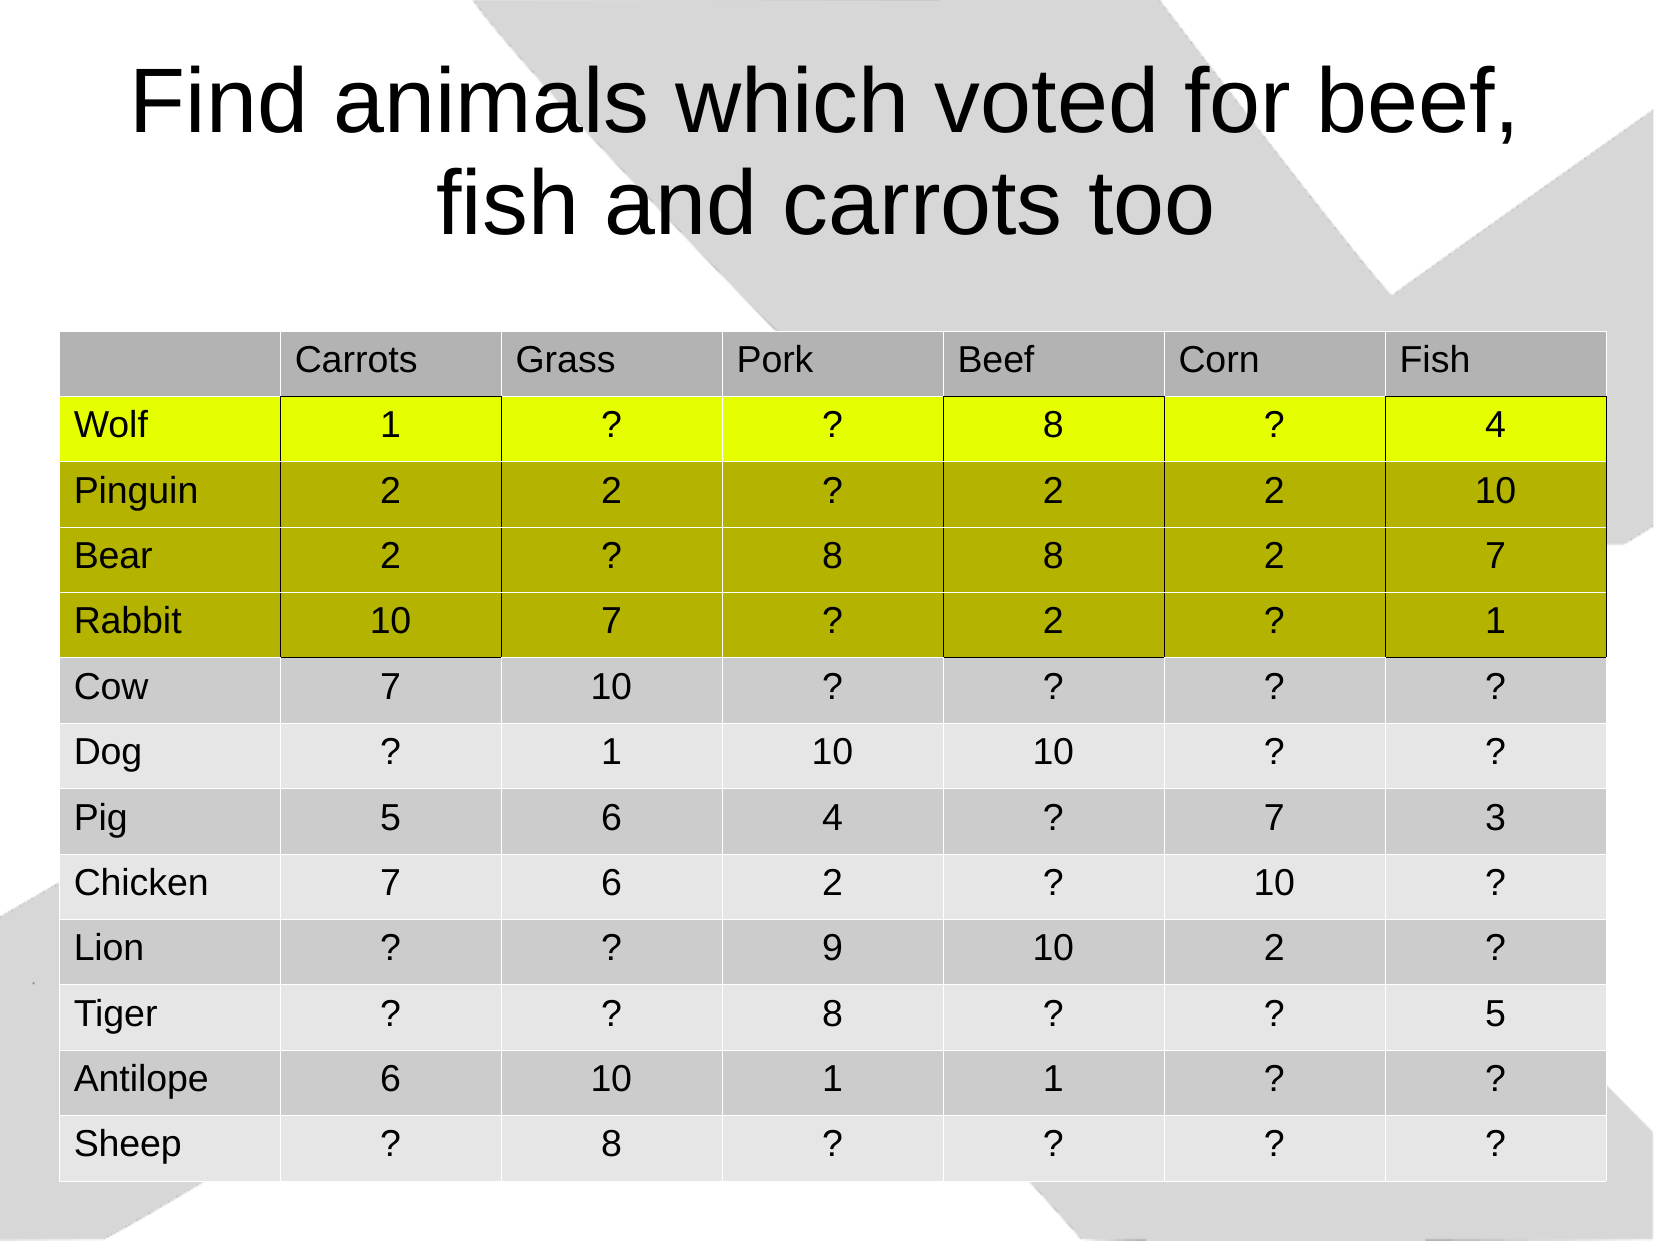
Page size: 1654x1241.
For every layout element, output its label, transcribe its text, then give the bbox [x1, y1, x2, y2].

table_cell Pig [60, 789, 280, 854]
table_cell 5 [1386, 985, 1606, 1050]
table_cell 1 [1386, 593, 1606, 657]
table_cell 10 [1165, 855, 1385, 919]
table_cell ? [281, 985, 501, 1050]
table_cell 8 [944, 528, 1164, 592]
table_cell ? [502, 920, 722, 984]
table_cell ? [1386, 1051, 1606, 1115]
table_cell Tiger [60, 985, 280, 1050]
table_cell 8 [723, 528, 943, 592]
table_cell ? [1165, 658, 1385, 723]
table_header [60, 332, 280, 396]
table_cell ? [723, 1116, 943, 1181]
table_cell ? [502, 528, 722, 592]
table_cell ? [723, 397, 943, 461]
table_cell 8 [502, 1116, 722, 1181]
table_cell 2 [1165, 462, 1385, 527]
table_cell 2 [281, 462, 501, 527]
table_cell 2 [502, 462, 722, 527]
table_cell Lion [60, 920, 280, 984]
table_cell 5 [281, 789, 501, 854]
table_cell 6 [502, 789, 722, 854]
table_cell ? [723, 462, 943, 527]
table_cell 2 [1165, 528, 1385, 592]
table_cell ? [723, 593, 943, 657]
table_cell 8 [723, 985, 943, 1050]
table_cell 10 [944, 920, 1164, 984]
table_cell Antilope [60, 1051, 280, 1115]
table_cell 7 [1386, 528, 1606, 592]
table_cell 3 [1386, 789, 1606, 854]
table_cell 10 [502, 1051, 722, 1115]
table_header Carrots [281, 332, 501, 396]
table_cell Cow [60, 658, 280, 723]
table_header Pork [723, 332, 943, 396]
table_cell 9 [723, 920, 943, 984]
table_cell Chicken [60, 855, 280, 919]
table_cell ? [944, 855, 1164, 919]
table_cell ? [944, 985, 1164, 1050]
table_cell 1 [281, 397, 501, 461]
table_cell 1 [723, 1051, 943, 1115]
table_cell 6 [502, 855, 722, 919]
table_cell ? [1165, 1116, 1385, 1181]
table_header Grass [502, 332, 722, 396]
table_cell 2 [944, 593, 1164, 657]
table_cell ? [1165, 593, 1385, 657]
table_cell 10 [944, 724, 1164, 788]
table_cell 2 [723, 855, 943, 919]
table_cell 7 [502, 593, 722, 657]
table_cell ? [281, 724, 501, 788]
table_cell 4 [723, 789, 943, 854]
table_cell ? [944, 658, 1164, 723]
table_cell 4 [1386, 397, 1606, 461]
table_cell 8 [944, 397, 1164, 461]
table_cell ? [502, 397, 722, 461]
table_header Corn [1165, 332, 1385, 396]
table_cell 7 [1165, 789, 1385, 854]
table_cell ? [1386, 1116, 1606, 1181]
table_cell ? [723, 658, 943, 723]
table_cell 10 [502, 658, 722, 723]
table_cell Pinguin [60, 462, 280, 527]
table_cell ? [1386, 724, 1606, 788]
table_header Beef [944, 332, 1164, 396]
table_cell ? [281, 920, 501, 984]
table_cell ? [944, 789, 1164, 854]
table_cell 10 [1386, 462, 1606, 527]
table_cell 2 [1165, 920, 1385, 984]
table_cell Dog [60, 724, 280, 788]
table_cell 7 [281, 658, 501, 723]
table_cell ? [1165, 724, 1385, 788]
table_cell 10 [281, 593, 501, 657]
table_cell 10 [723, 724, 943, 788]
table_cell 1 [944, 1051, 1164, 1115]
table_cell ? [1386, 658, 1606, 723]
table_cell ? [1386, 920, 1606, 984]
table_cell 1 [502, 724, 722, 788]
table_cell ? [281, 1116, 501, 1181]
table_header Fish [1386, 332, 1606, 396]
table_cell Rabbit [60, 593, 280, 657]
table_cell 6 [281, 1051, 501, 1115]
table_cell 2 [281, 528, 501, 592]
picture [0, 0, 1654, 1241]
table_cell Sheep [60, 1116, 280, 1181]
table_cell Wolf [60, 397, 280, 461]
table_cell Bear [60, 528, 280, 592]
title Find animals which voted for beef, fish and carrots too [82, 49, 1571, 257]
table_cell ? [1165, 1051, 1385, 1115]
table_cell ? [1165, 985, 1385, 1050]
table_cell ? [1386, 855, 1606, 919]
table_cell 2 [944, 462, 1164, 527]
table_cell 7 [281, 855, 501, 919]
table_cell ? [502, 985, 722, 1050]
table_cell ? [944, 1116, 1164, 1181]
table_cell ? [1165, 397, 1385, 461]
